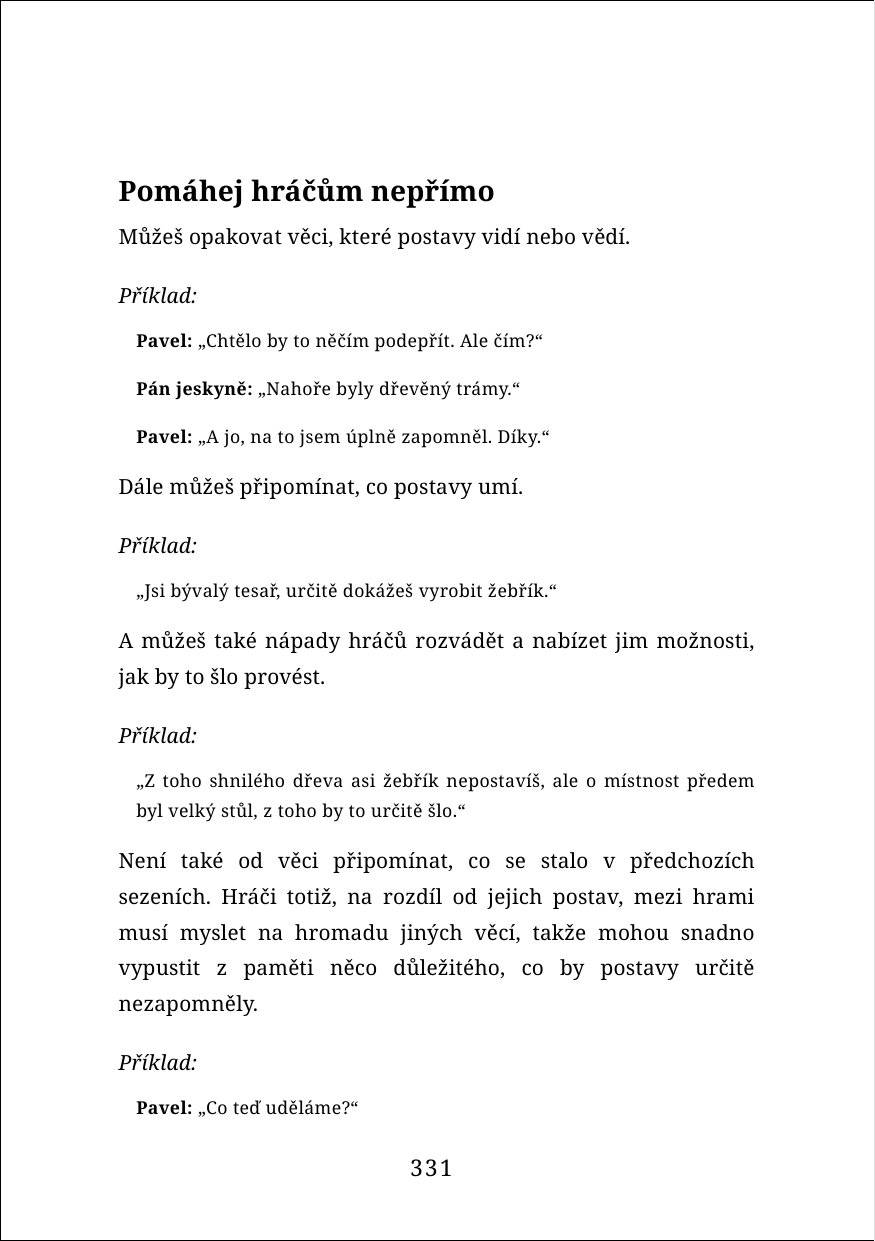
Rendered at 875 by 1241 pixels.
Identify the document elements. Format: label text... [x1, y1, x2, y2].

text Pavel: „Co teď uděláme?“ [136, 1095, 756, 1119]
text A můžeš také nápady hráčů rozvádět a nabízet jim možnosti, jak by to šlo provést. [118, 626, 756, 690]
text Není také od věci připomínat, co se stalo v předchozích sezeních. Hráči totiž, na rozdíl od jejich postav, mezi hrami musí myslet na hromadu jiných věcí, takže mohou snadno vypustit z paměti něco důležitého, co by postavy určitě nezapomněly. [118, 847, 756, 1017]
text Příklad: [118, 1048, 756, 1076]
text Pavel: „A jo, na to jsem úplně zapomněl. Díky.“ [136, 424, 756, 448]
text Můžeš opakovat věci, které postavy vidí nebo vědí. [118, 222, 756, 250]
text Pavel: „Chtělo by to něčím podepřít. Ale čím?“ [136, 328, 756, 352]
text Příklad: [118, 721, 756, 749]
text „Jsi bývalý tesař, určitě dokážeš vyrobit žebřík.“ [136, 578, 756, 603]
text Příklad: [118, 281, 756, 309]
text „Z toho shnilého dřeva asi žebřík nepostavíš, ale o místnost předem byl velký stůl, z toho by to určitě šlo.“ [136, 768, 756, 823]
subtitle Pomáhej hráčům nepřímo [118, 172, 756, 210]
text Pán jeskyně: „Nahoře byly dřevěný trámy.“ [136, 376, 756, 400]
text Dále můžeš připomínat, co postavy umí. [118, 472, 756, 501]
text Příklad: [118, 531, 756, 560]
